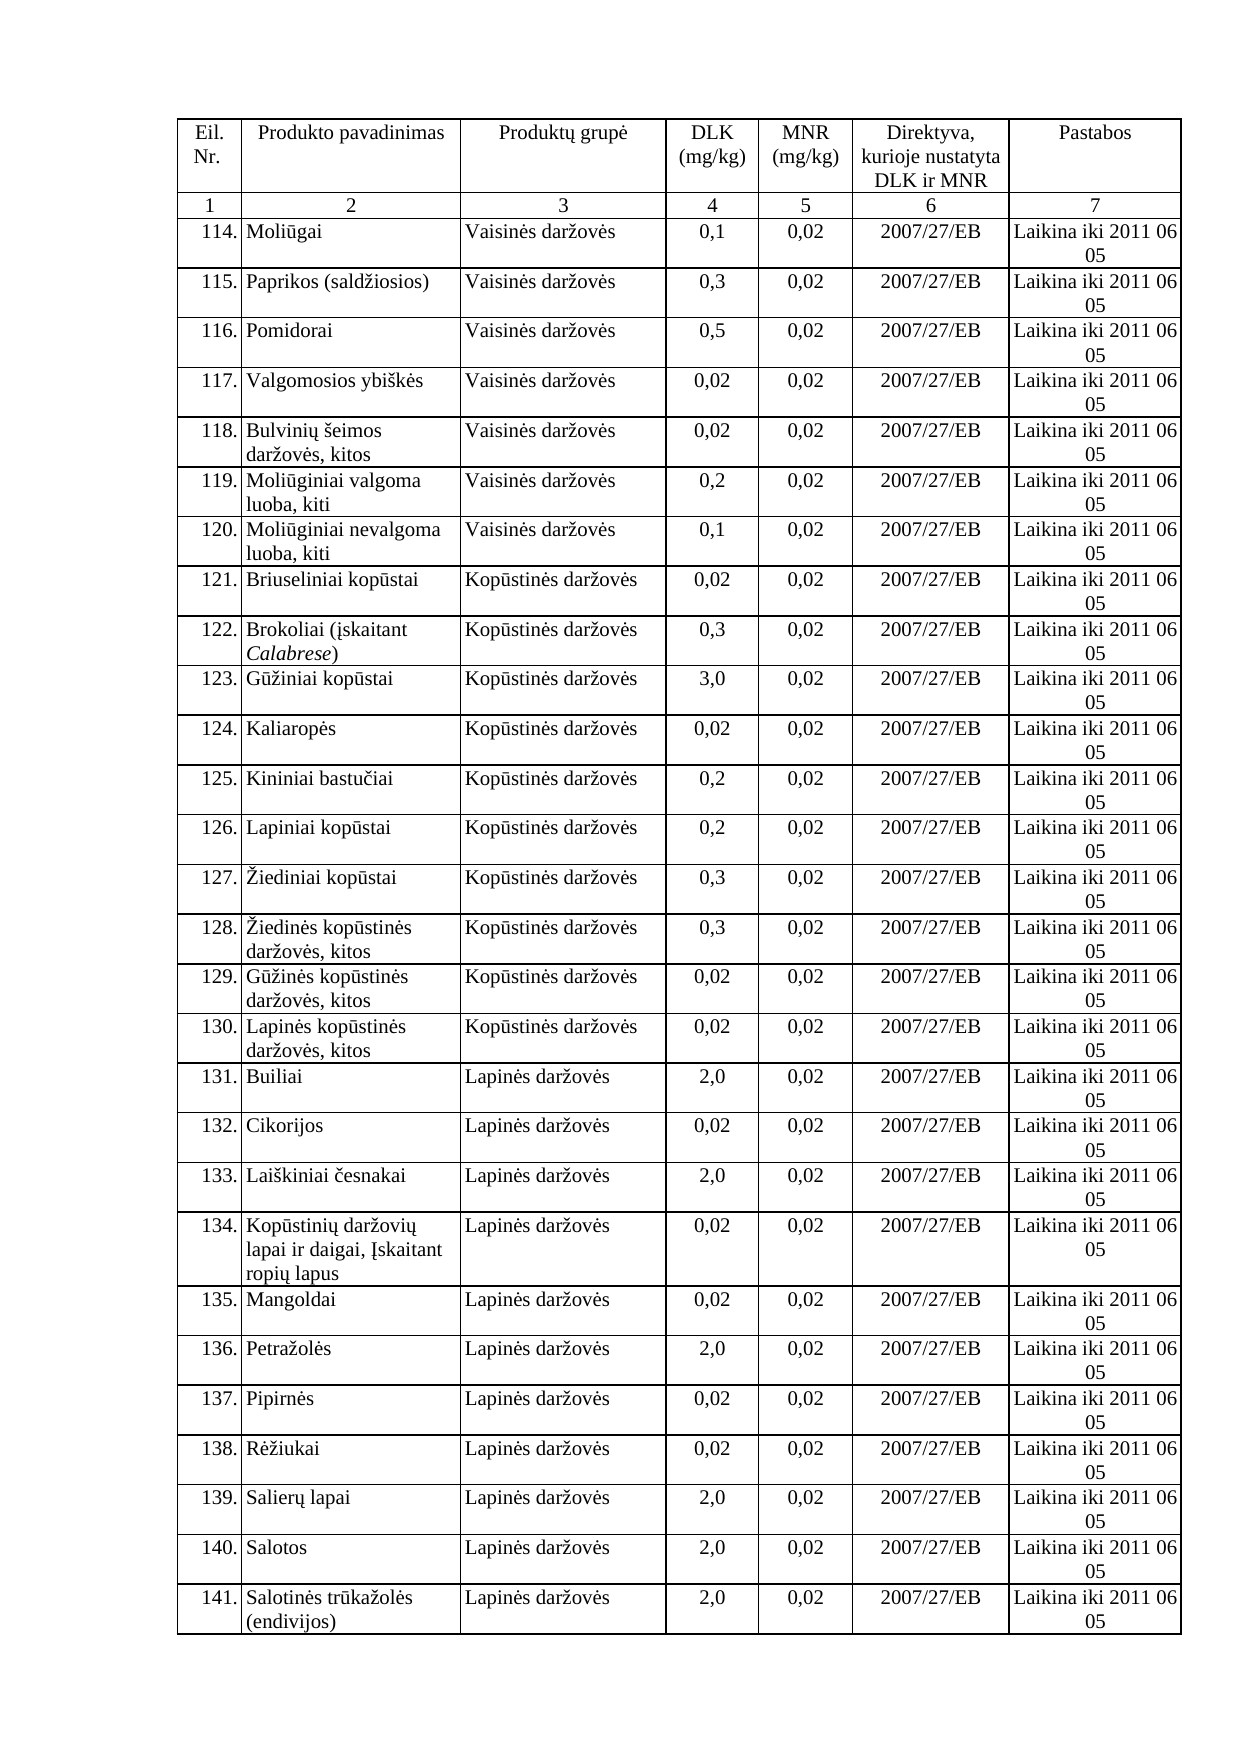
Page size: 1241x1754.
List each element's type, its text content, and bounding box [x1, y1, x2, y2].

table_cell 6 [853, 193, 857, 217]
table_cell 115. [178, 269, 241, 317]
table_cell 0,02 [759, 716, 852, 764]
table_cell 0,02 [759, 1064, 852, 1112]
table_cell Kopūstinės daržovės [461, 815, 665, 863]
table_cell 2007/27/EB [853, 915, 1008, 963]
table_cell Petražolės [242, 1336, 460, 1384]
table_cell 126. [178, 815, 241, 863]
table_cell 135. [178, 1287, 241, 1335]
table_cell 2,0 [667, 1163, 758, 1211]
table_cell 0,02 [759, 1287, 852, 1335]
table_cell 2007/27/EB [853, 865, 1008, 913]
table_cell Kopūstinės daržovės [461, 915, 665, 963]
table_cell 0,2 [667, 468, 758, 516]
table_cell Rėžiukai [242, 1436, 460, 1484]
table_cell 0,02 [667, 1213, 758, 1285]
table_cell 134. [178, 1213, 241, 1285]
table_cell 133. [178, 1163, 241, 1211]
table_cell 2007/27/EB [853, 1585, 1008, 1633]
table_cell 0,02 [759, 219, 852, 267]
table_cell 0,02 [759, 1585, 852, 1633]
table_cell 118. [178, 418, 241, 466]
table_cell 119. [178, 468, 241, 516]
table_cell 0,02 [759, 1163, 852, 1211]
table_cell Lapinės daržovės [461, 1113, 665, 1162]
table_cell 116. [178, 318, 241, 367]
table_cell 2007/27/EB [853, 716, 1008, 764]
table_cell 0,02 [759, 1436, 852, 1484]
table_cell 127. [178, 865, 241, 913]
table_cell Vaisinės daržovės [461, 368, 665, 416]
table_cell 121. [178, 567, 241, 615]
table_cell 0,02 [759, 965, 852, 1012]
table_cell 0,02 [759, 815, 852, 863]
table_cell 0,02 [667, 965, 758, 1012]
table_cell Mangoldai [242, 1287, 460, 1335]
table_cell Kopūstinės daržovės [461, 567, 665, 615]
table_cell 2,0 [667, 1535, 758, 1583]
table_cell Lapinės daržovės [461, 1485, 665, 1533]
table_cell Vaisinės daržovės [461, 517, 665, 565]
table_cell 0,02 [667, 567, 758, 615]
table_cell 131. [178, 1064, 241, 1112]
table_cell 123. [178, 666, 241, 714]
table_cell Laikina iki 2011 06 05 [1010, 1213, 1180, 1285]
table_cell 2007/27/EB [853, 269, 1008, 317]
table_cell Vaisinės daržovės [461, 468, 665, 516]
table_cell 0,02 [667, 1014, 758, 1062]
table_cell 138. [178, 1436, 241, 1484]
table_cell 0,02 [759, 915, 852, 963]
table_cell 0,02 [759, 1014, 852, 1062]
table_cell 2007/27/EB [853, 815, 1008, 863]
table_cell Moliūgai [242, 219, 460, 267]
table_cell 139. [178, 1485, 241, 1533]
table_cell Kopūstinės daržovės [461, 666, 665, 714]
table_cell 0,02 [759, 318, 852, 367]
table_cell 132. [178, 1113, 241, 1162]
table_cell Kininiai bastučiai [242, 766, 460, 814]
table_cell 5 [759, 193, 763, 217]
table_cell 0,02 [759, 1336, 852, 1384]
table_cell 0,02 [759, 766, 852, 814]
table_cell 0,02 [759, 567, 852, 615]
table_cell Kopūstinės daržovės [461, 766, 665, 814]
table_cell 2,0 [667, 1485, 758, 1533]
table_cell 2,0 [667, 1585, 758, 1633]
table_cell Kopūstinės daržovės [461, 965, 665, 1012]
table_cell 2007/27/EB [853, 517, 1008, 565]
table_cell 0,02 [759, 418, 852, 466]
table_cell 1 [237, 193, 241, 217]
table_cell 0,02 [759, 517, 852, 565]
table_cell Paprikos (saldžiosios) [242, 269, 460, 317]
table_cell 2007/27/EB [853, 1014, 1008, 1062]
table_cell 0,02 [759, 1535, 852, 1583]
table_cell Lapinės daržovės [461, 1386, 665, 1434]
table_cell Pipirnės [242, 1386, 460, 1434]
table_cell 0,2 [667, 766, 758, 814]
table_cell 2 [456, 193, 460, 217]
table_cell Salotos [242, 1535, 460, 1583]
table_cell Briuseliniai kopūstai [242, 567, 460, 615]
table_cell Lapinės daržovės [461, 1436, 665, 1484]
table_cell 3,0 [667, 666, 758, 714]
table_cell 2007/27/EB [853, 368, 1008, 416]
table_header DLK (mg/kg) [667, 120, 758, 192]
table_cell 0,3 [667, 269, 758, 317]
table_header Produkto pavadinimas [242, 120, 460, 192]
table_cell Valgomosios ybiškės [242, 368, 460, 416]
table_cell 2007/27/EB [853, 1386, 1008, 1434]
table_cell Lapinės daržovės [461, 1163, 665, 1211]
table_cell Vaisinės daržovės [461, 269, 665, 317]
table_cell 2 [242, 193, 246, 217]
table_cell 141. [178, 1585, 241, 1633]
table_cell 124. [178, 716, 241, 764]
table_cell Lapinės daržovės [461, 1336, 665, 1384]
table_cell 4 [754, 193, 758, 217]
table_cell 2007/27/EB [853, 1336, 1008, 1384]
table_header Pastabos [1010, 120, 1180, 192]
table_cell 2007/27/EB [853, 1287, 1008, 1335]
table_cell Kaliaropės [242, 716, 460, 764]
table_cell 0,02 [667, 716, 758, 764]
table_cell 125. [178, 766, 241, 814]
table_cell 0,02 [667, 1287, 758, 1335]
table_cell 2007/27/EB [853, 666, 1008, 714]
table_cell 136. [178, 1336, 241, 1384]
table_cell Pomidorai [242, 318, 460, 367]
table_cell 130. [178, 1014, 241, 1062]
table_cell Lapinės daržovės [461, 1535, 665, 1583]
table_cell Kopūstinės daržovės [461, 865, 665, 913]
table_cell 2,0 [667, 1336, 758, 1384]
table_cell 0,1 [667, 219, 758, 267]
table_cell 0,02 [759, 617, 852, 665]
table_cell 0,02 [759, 368, 852, 416]
table_header MNR (mg/kg) [759, 120, 852, 192]
table_header Eil. Nr. [178, 120, 241, 192]
table_cell 114. [178, 219, 241, 267]
table_cell Gūžiniai kopūstai [242, 666, 460, 714]
table_cell 2007/27/EB [853, 766, 1008, 814]
table_cell 0,02 [759, 1113, 852, 1162]
table_cell 120. [178, 517, 241, 565]
table_cell 0,2 [667, 815, 758, 863]
table_cell 2007/27/EB [853, 567, 1008, 615]
table_cell 0,02 [759, 1386, 852, 1434]
table_cell Lapinės daržovės [461, 1287, 665, 1335]
table_cell 129. [178, 965, 241, 1012]
table_cell Žiediniai kopūstai [242, 865, 460, 913]
table_cell 0,02 [759, 865, 852, 913]
table_cell 2007/27/EB [853, 318, 1008, 367]
table_cell 5 [848, 193, 852, 217]
table_cell 137. [178, 1386, 241, 1434]
table_cell 0,02 [667, 368, 758, 416]
table_cell 2007/27/EB [853, 219, 1008, 267]
table_cell 2007/27/EB [853, 418, 1008, 466]
table_header Produktų grupė [461, 120, 665, 192]
table_cell 0,3 [667, 915, 758, 963]
table_cell Builiai [242, 1064, 460, 1112]
table_cell 2007/27/EB [853, 1485, 1008, 1533]
table_cell 2007/27/EB [853, 617, 1008, 665]
table_cell Kopūstinės daržovės [461, 1014, 665, 1062]
table_cell 117. [178, 368, 241, 416]
table_cell 128. [178, 915, 241, 963]
table_cell 0,3 [667, 617, 758, 665]
table_cell 0,02 [759, 468, 852, 516]
table_cell 2007/27/EB [853, 1213, 1008, 1285]
table_cell 2007/27/EB [853, 965, 1008, 1012]
table_cell 140. [178, 1535, 241, 1583]
table_cell Cikorijos [242, 1113, 460, 1162]
table_cell 2007/27/EB [853, 1436, 1008, 1484]
table_cell Kopūstinės daržovės [461, 716, 665, 764]
table_cell 0,02 [759, 1213, 852, 1285]
table_cell 122. [178, 617, 241, 665]
table_cell 2007/27/EB [853, 468, 1008, 516]
table_cell 0,02 [667, 418, 758, 466]
table_cell 0,02 [759, 1485, 852, 1533]
table_cell Lapinės daržovės [461, 1213, 665, 1285]
table_cell Vaisinės daržovės [461, 418, 665, 466]
table_cell 2007/27/EB [853, 1163, 1008, 1211]
table_cell Lapiniai kopūstai [242, 815, 460, 863]
table_cell 0,02 [667, 1113, 758, 1162]
table_cell 0,5 [667, 318, 758, 367]
table_cell 0,02 [759, 666, 852, 714]
table_cell 0,3 [667, 865, 758, 913]
table_cell Kopūstinės daržovės [461, 617, 665, 665]
table_cell 2007/27/EB [853, 1113, 1008, 1162]
table_cell Vaisinės daržovės [461, 318, 665, 367]
table_cell 0,1 [667, 517, 758, 565]
table_cell 0,02 [667, 1436, 758, 1484]
table_cell Laiškiniai česnakai [242, 1163, 460, 1211]
table_cell Lapinės daržovės [461, 1064, 665, 1112]
table_cell 2007/27/EB [853, 1535, 1008, 1583]
table_cell Vaisinės daržovės [461, 219, 665, 267]
table_cell 2007/27/EB [853, 1064, 1008, 1112]
table_cell 0,02 [759, 269, 852, 317]
table_cell Salierų lapai [242, 1485, 460, 1533]
table_cell Lapinės daržovės [461, 1585, 665, 1633]
table_cell 2,0 [667, 1064, 758, 1112]
table_cell 0,02 [667, 1386, 758, 1434]
